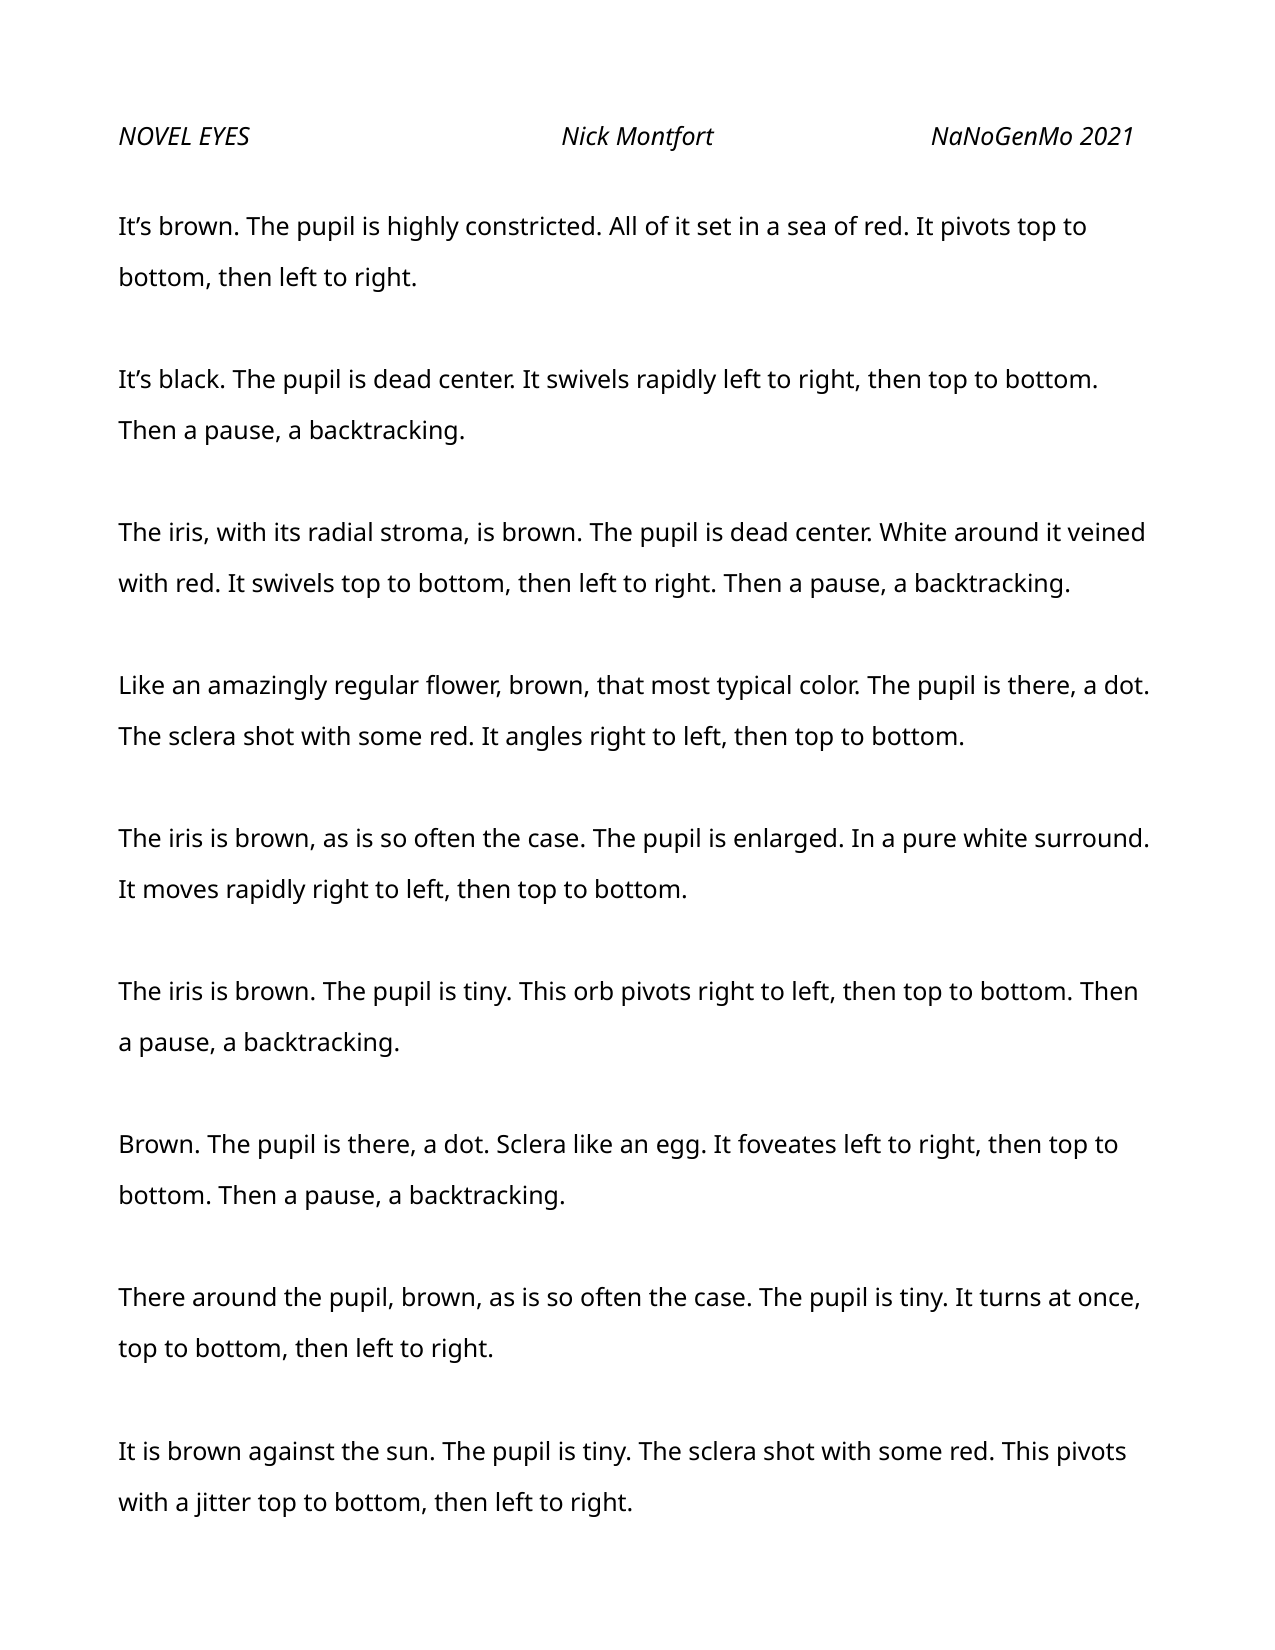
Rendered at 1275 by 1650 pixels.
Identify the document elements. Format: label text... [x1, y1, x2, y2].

text Brown. The pupil is there, a dot. Sclera like an egg. It foveates left to right, then top to bottom. Then a pause, a backtracking. [118, 1127, 1157, 1212]
text There around the pupil, brown, as is so often the case. The pupil is tiny. It turns at once, top to bottom, then left to right. [118, 1280, 1157, 1365]
text It’s brown. The pupil is highly constricted. All of it set in a sea of red. It pivots top to bottom, then left to right. [118, 208, 1157, 293]
text Like an amazingly regular flower, brown, that most typical color. The pupil is there, a dot. The sclera shot with some red. It angles right to left, then top to bottom. [118, 667, 1157, 753]
text It’s black. The pupil is dead center. It swivels rapidly left to right, then top to bottom. Then a pause, a backtracking. [118, 361, 1157, 446]
text The iris, with its radial stroma, is brown. The pupil is dead center. White around it veined with red. It swivels top to bottom, then left to right. Then a pause, a backtracking. [118, 514, 1157, 599]
text It is brown against the sun. The pupil is tiny. The sclera shot with some red. This pivots with a jitter top to bottom, then left to right. [118, 1433, 1157, 1518]
text The iris is brown. The pupil is tiny. This orb pivots right to left, then top to bottom. Then a pause, a backtracking. [118, 974, 1157, 1059]
text The iris is brown, as is so often the case. The pupil is enlarged. In a pure white surround. It moves rapidly right to left, then top to bottom. [118, 821, 1157, 906]
